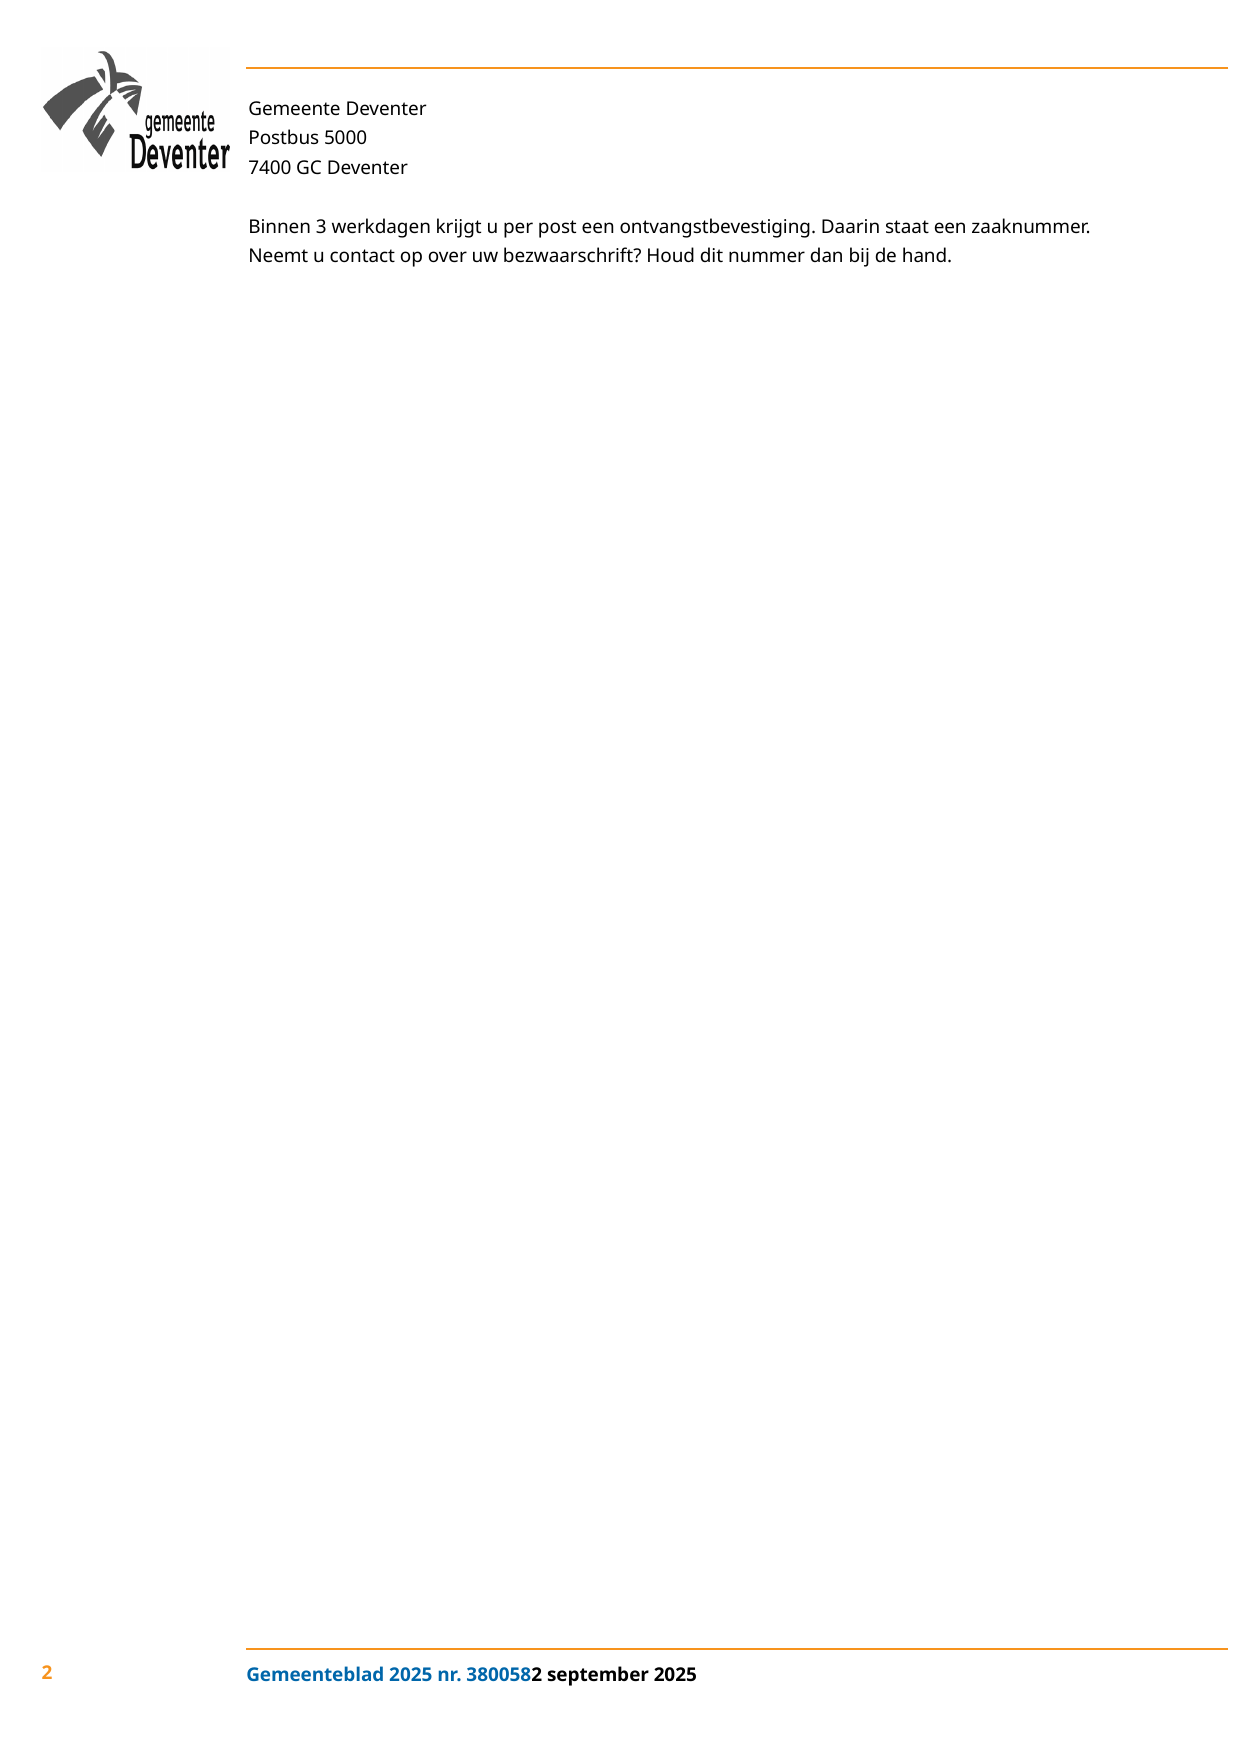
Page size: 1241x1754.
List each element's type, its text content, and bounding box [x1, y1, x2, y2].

picture [41, 47, 231, 172]
text Binnen 3 werkdagen krijgt u per post een ontvangstbevestiging. Daarin staat een zaaknummer. Neemt u contact op over uw bezwaarschrift? Houd dit nummer dan bij de hand. [248, 213, 1152, 268]
text 7400 GC Deventer [248, 154, 1152, 180]
text Postbus 5000 [248, 124, 1152, 150]
text Gemeente Deventer [248, 95, 1152, 121]
